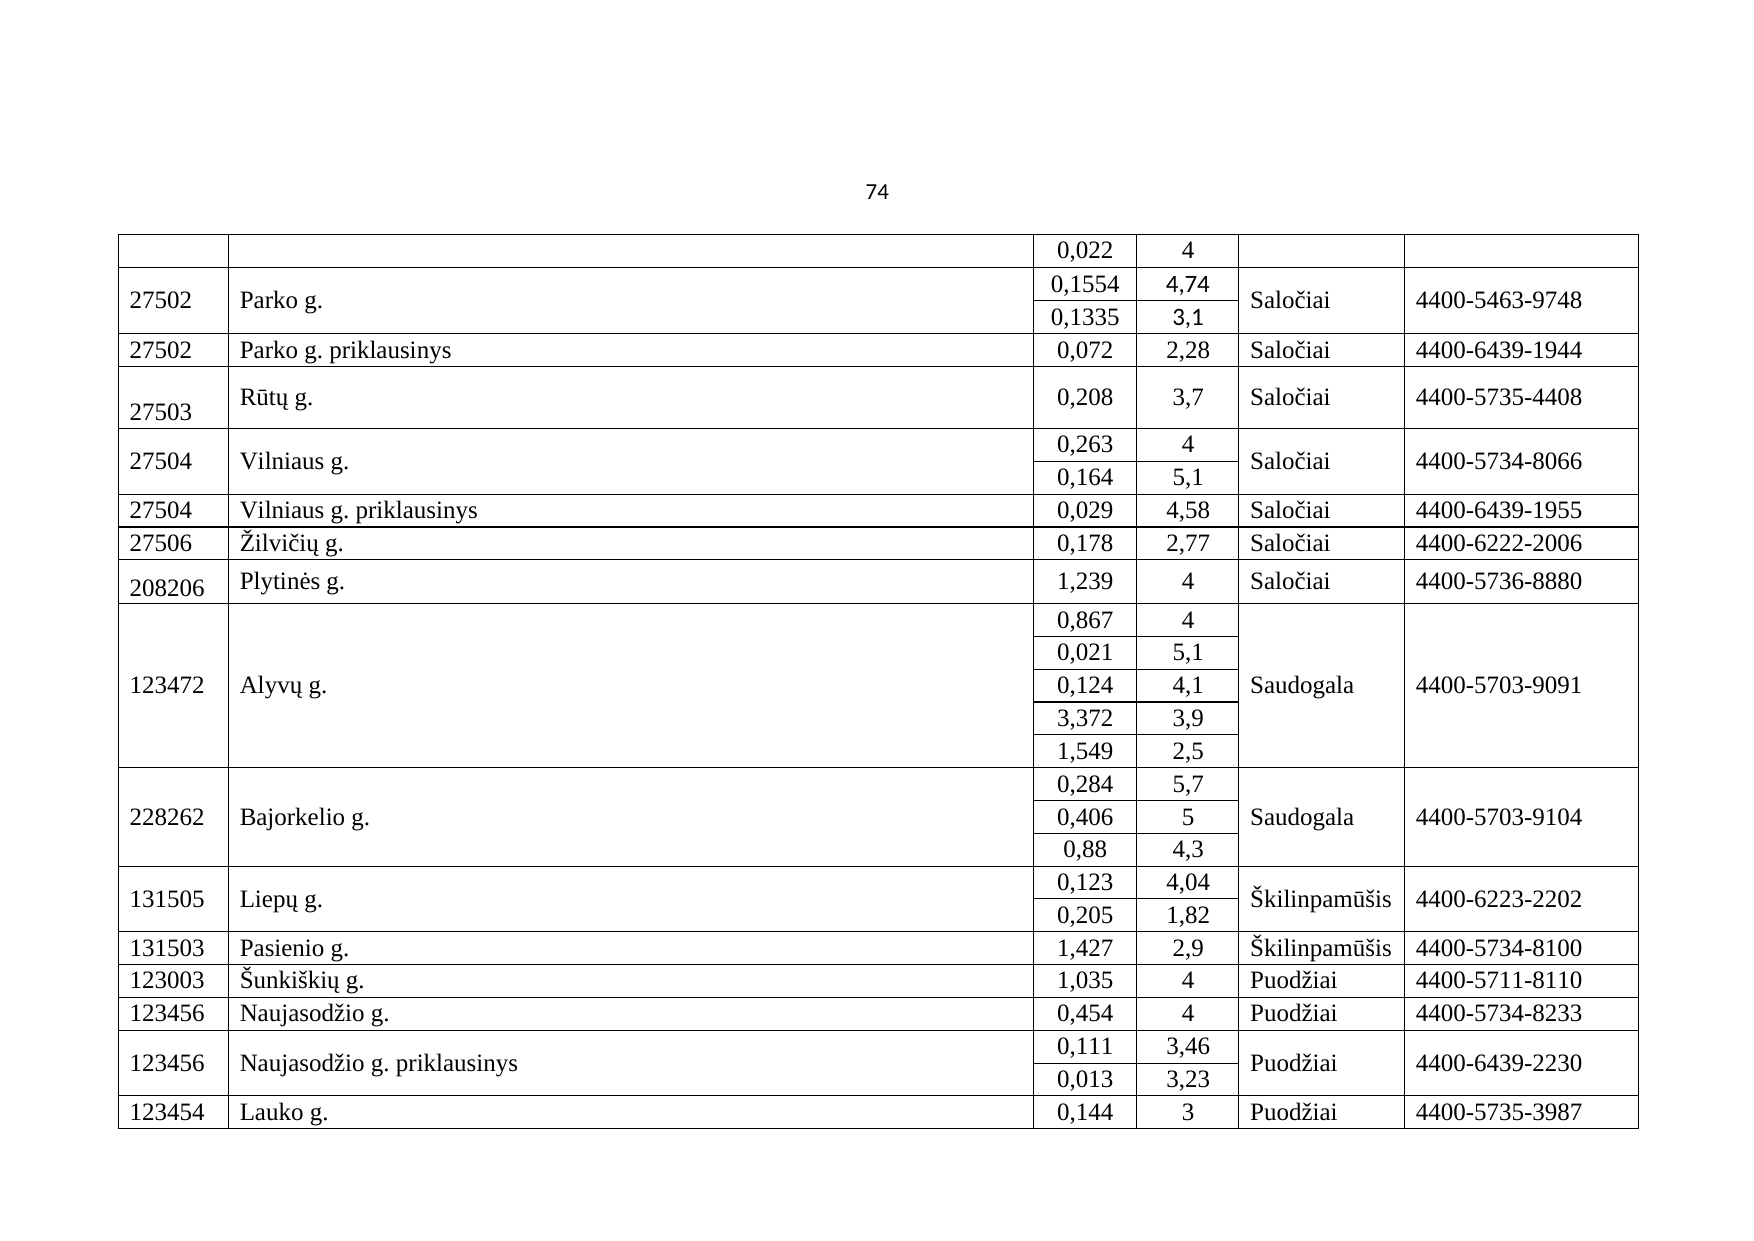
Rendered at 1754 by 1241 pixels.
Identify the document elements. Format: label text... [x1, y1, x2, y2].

table_cell 2,5 [1137, 735, 1238, 767]
table_cell Vilniaus g. [229, 429, 1033, 493]
table_cell 0,124 [1034, 670, 1136, 701]
table_cell 123454 [119, 1096, 228, 1128]
table_cell 27504 [119, 429, 228, 493]
table_cell [1239, 235, 1404, 267]
table_cell 3,9 [1137, 703, 1238, 734]
table_cell [119, 235, 228, 267]
table_cell 2,77 [1137, 528, 1238, 559]
table_cell Saločiai [1239, 268, 1404, 333]
table_cell 4,58 [1137, 495, 1238, 526]
table_cell 3,46 [1137, 1031, 1238, 1062]
table_cell Saločiai [1239, 367, 1404, 428]
table_cell Škilinpamūšis [1239, 867, 1404, 931]
table_cell 27502 [119, 268, 228, 333]
table_cell 0,022 [1034, 235, 1136, 267]
table_cell 4400-5734-8100 [1405, 932, 1638, 964]
table_cell Šunkiškių g. [229, 965, 1033, 997]
table_cell 4,1 [1137, 670, 1238, 701]
table_cell Saločiai [1239, 429, 1404, 493]
table_cell 4,3 [1137, 834, 1238, 866]
table_cell 0,021 [1034, 637, 1136, 669]
table_cell Puodžiai [1239, 1031, 1404, 1095]
table_cell 27506 [119, 528, 228, 559]
table_cell 123472 [119, 604, 228, 767]
table_cell Parko g. [229, 268, 1033, 333]
table_cell 0,406 [1034, 801, 1136, 833]
table_cell 4,04 [1137, 867, 1238, 898]
table_cell 0,1335 [1034, 301, 1136, 333]
table_cell 208206 [119, 560, 228, 603]
table_cell Rūtų g. [229, 367, 1033, 428]
table_cell 4400-6439-2230 [1405, 1031, 1638, 1095]
table_cell 228262 [119, 768, 228, 866]
table_cell [229, 235, 1033, 267]
table_cell 1,035 [1034, 965, 1136, 997]
table_cell Parko g. priklausinys [229, 334, 1033, 366]
table_cell [1405, 235, 1638, 267]
table_cell 4400-6222-2006 [1405, 528, 1638, 559]
table_cell 0,013 [1034, 1064, 1136, 1095]
table_cell Plytinės g. [229, 560, 1033, 603]
table_cell 0,164 [1034, 462, 1136, 493]
table_cell 0,178 [1034, 528, 1136, 559]
table_cell Saločiai [1239, 334, 1404, 366]
table_cell 0,88 [1034, 834, 1136, 866]
table_cell 4 [1137, 604, 1238, 636]
table_cell 0,205 [1034, 899, 1136, 931]
table_cell 0,263 [1034, 429, 1136, 461]
table_cell 0,123 [1034, 867, 1136, 898]
table_cell 3,1 [1137, 301, 1238, 333]
table_cell Saudogala [1239, 604, 1404, 767]
table_cell 0,072 [1034, 334, 1136, 366]
table_cell Saločiai [1239, 495, 1404, 526]
table_cell 4400-5734-8066 [1405, 429, 1638, 493]
table_cell Žilvičių g. [229, 528, 1033, 559]
table_cell 131505 [119, 867, 228, 931]
table_cell 123456 [119, 998, 228, 1029]
table_cell 1,82 [1137, 899, 1238, 931]
table_cell 4400-6439-1944 [1405, 334, 1638, 366]
table_cell 4 [1137, 235, 1238, 267]
table_cell Naujasodžio g. [229, 998, 1033, 1029]
table_cell 4400-5703-9091 [1405, 604, 1638, 767]
table_cell 4400-5703-9104 [1405, 768, 1638, 866]
table_cell 0,1554 [1034, 268, 1136, 300]
table_cell 1,239 [1034, 560, 1136, 603]
table_cell Saločiai [1239, 560, 1404, 603]
table_cell Liepų g. [229, 867, 1033, 931]
table_cell Puodžiai [1239, 965, 1404, 997]
table_cell Puodžiai [1239, 1096, 1404, 1128]
table_cell Saločiai [1239, 528, 1404, 559]
table_cell Bajorkelio g. [229, 768, 1033, 866]
table_cell Saudogala [1239, 768, 1404, 866]
table_cell 3 [1137, 1096, 1238, 1128]
table_cell 0,284 [1034, 768, 1136, 800]
table_cell 0,111 [1034, 1031, 1136, 1062]
table_cell 4 [1137, 560, 1238, 603]
table_cell 4400-5711-8110 [1405, 965, 1638, 997]
table_cell 1,427 [1034, 932, 1136, 964]
table_cell Alyvų g. [229, 604, 1033, 767]
table_cell 0,454 [1034, 998, 1136, 1029]
table_cell 4 [1137, 965, 1238, 997]
table_cell 3,372 [1034, 703, 1136, 734]
table_cell 0,144 [1034, 1096, 1136, 1128]
table_cell 4 [1137, 429, 1238, 461]
table_cell Vilniaus g. priklausinys [229, 495, 1033, 526]
table_cell 4400-6439-1955 [1405, 495, 1638, 526]
table_cell 5 [1137, 801, 1238, 833]
table_cell 4 [1137, 998, 1238, 1029]
table_cell 5,7 [1137, 768, 1238, 800]
table_cell 0,208 [1034, 367, 1136, 428]
table_cell 0,029 [1034, 495, 1136, 526]
table_cell 4400-5735-3987 [1405, 1096, 1638, 1128]
table_cell 123456 [119, 1031, 228, 1095]
table_cell 4,74 [1137, 268, 1238, 300]
table_cell 27503 [119, 367, 228, 428]
table_cell 3,23 [1137, 1064, 1238, 1095]
table_cell 4400-5736-8880 [1405, 560, 1638, 603]
table_cell 131503 [119, 932, 228, 964]
table_cell 2,28 [1137, 334, 1238, 366]
table_cell 3,7 [1137, 367, 1238, 428]
table_cell 4400-6223-2202 [1405, 867, 1638, 931]
table_cell Lauko g. [229, 1096, 1033, 1128]
table_cell 27502 [119, 334, 228, 366]
table_cell 123003 [119, 965, 228, 997]
table_cell Škilinpamūšis [1239, 932, 1404, 964]
table_cell 27504 [119, 495, 228, 526]
table_cell 4400-5735-4408 [1405, 367, 1638, 428]
table_cell Pasienio g. [229, 932, 1033, 964]
table_cell 5,1 [1137, 462, 1238, 493]
table_cell 2,9 [1137, 932, 1238, 964]
table_cell Puodžiai [1239, 998, 1404, 1029]
table_cell 4400-5463-9748 [1405, 268, 1638, 333]
table_cell 0,867 [1034, 604, 1136, 636]
table_cell Naujasodžio g. priklausinys [229, 1031, 1033, 1095]
table_cell 5,1 [1137, 637, 1238, 669]
table_cell 4400-5734-8233 [1405, 998, 1638, 1029]
table_cell 1,549 [1034, 735, 1136, 767]
